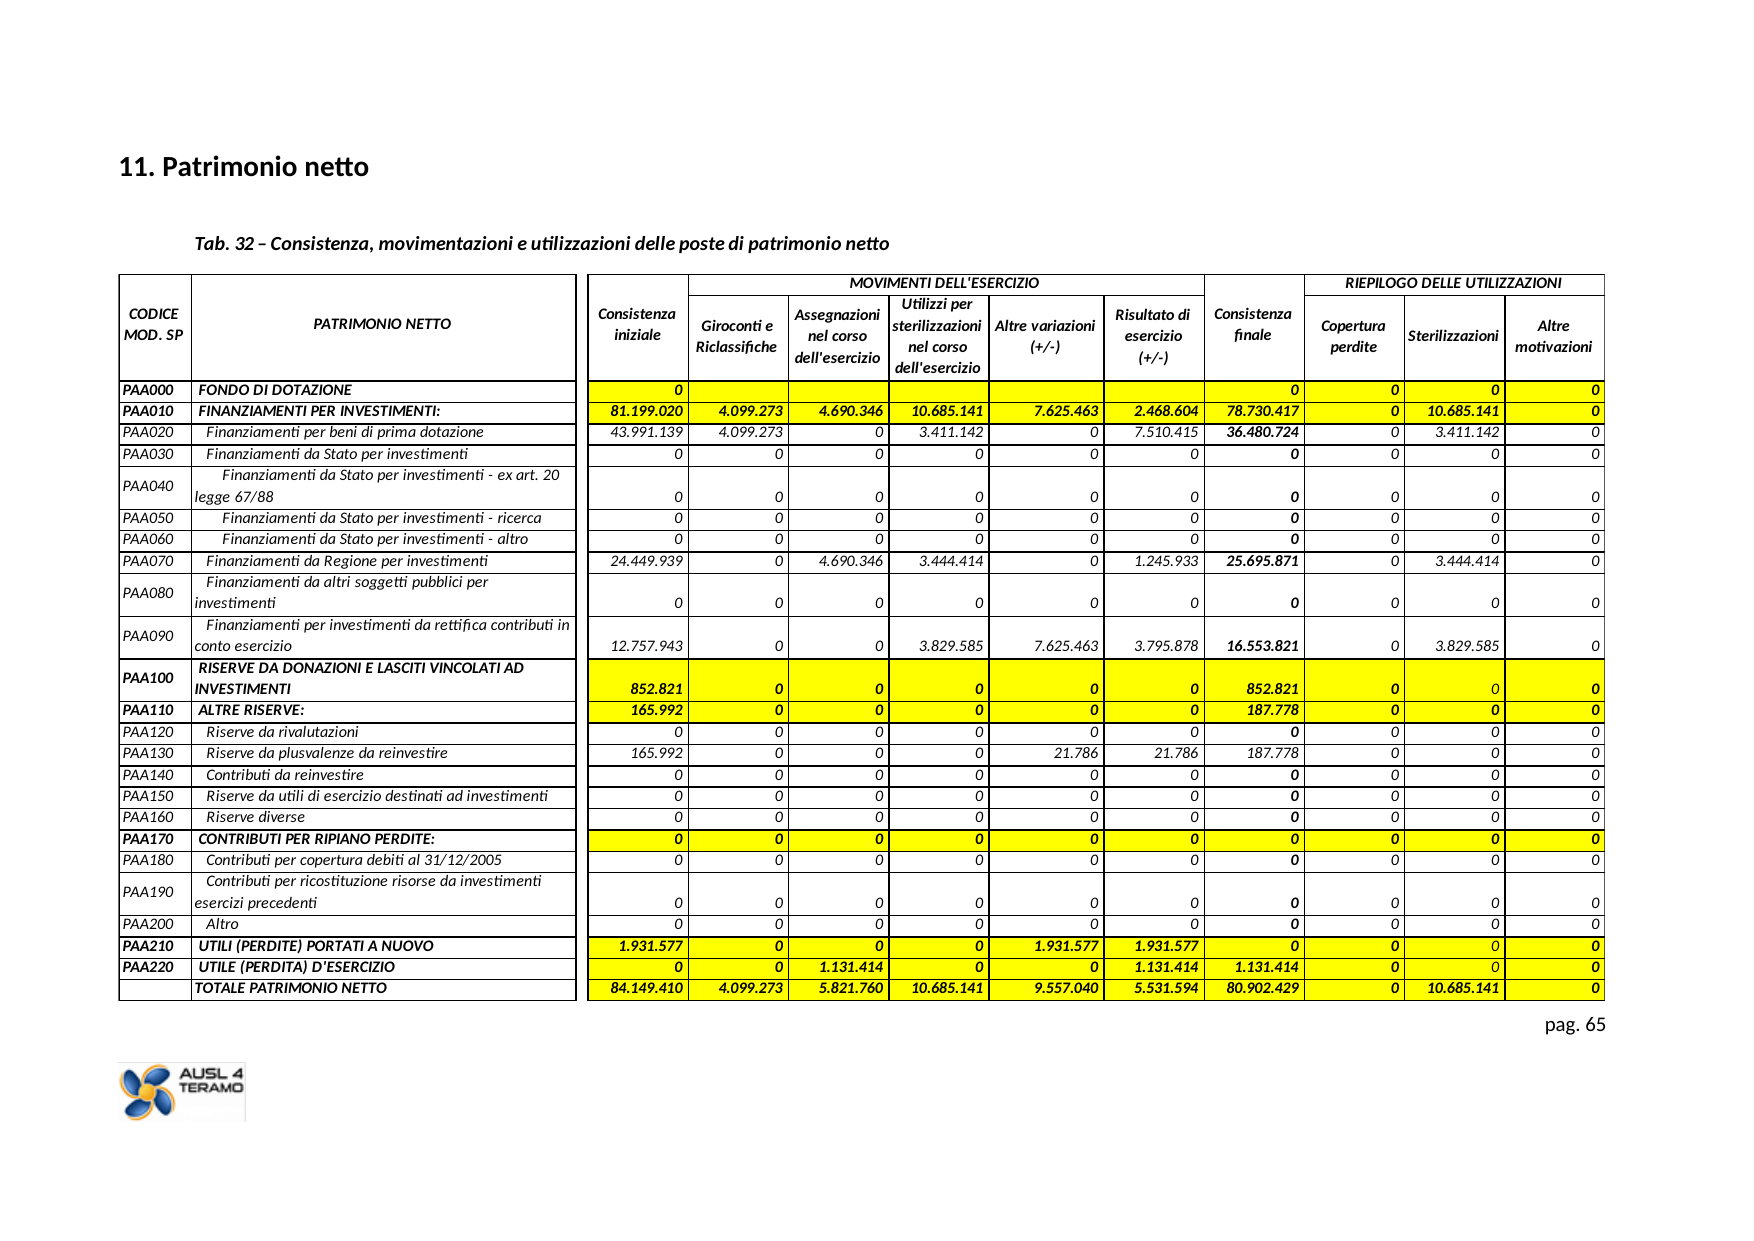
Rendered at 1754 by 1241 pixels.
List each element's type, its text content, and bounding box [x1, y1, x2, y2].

text 11. Patrimonio netto [118, 148, 1606, 183]
